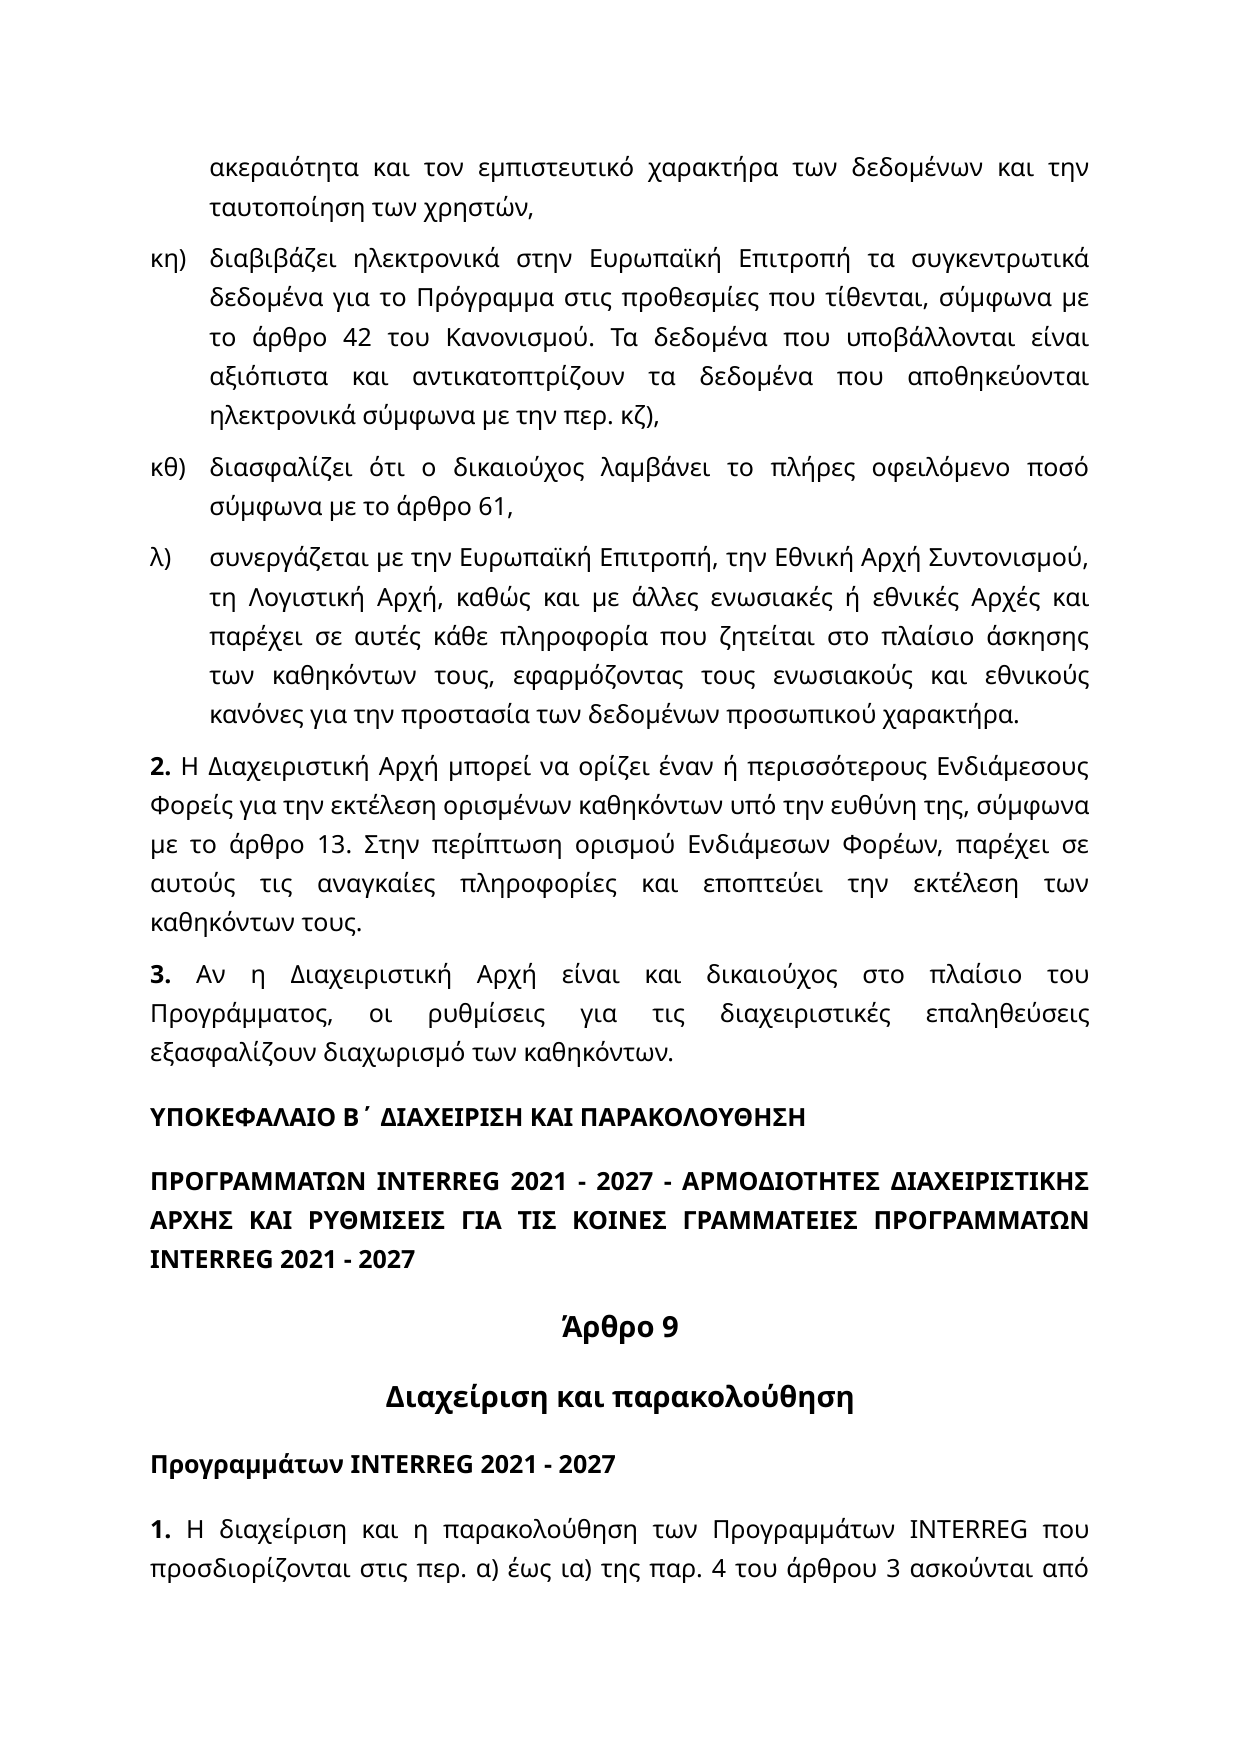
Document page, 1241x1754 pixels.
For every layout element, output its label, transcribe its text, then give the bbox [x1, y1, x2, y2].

text ΥΠΟΚΕΦΑΛΑΙΟ Β΄ ΔΙΑΧΕΙΡΙΣΗ ΚΑΙ ΠΑΡΑΚΟΛΟΥΘΗΣΗ [150, 1099, 1090, 1133]
text ΠΡΟΓΡΑΜΜΑΤΩΝ INTERREG 2021 - 2027 - ΑΡΜΟΔΙΟΤΗΤΕΣ ΔΙΑΧΕΙΡΙΣΤΙΚΗΣ ΑΡΧΗΣ ΚΑΙ ΡΥΘΜΙΣΕΙΣ ΓΙΑ ΤΙΣ ΚΟΙΝΕΣ ΓΡΑΜΜΑΤΕΙΕΣ ΠΡΟΓΡΑΜΜΑΤΩΝ INTERREG 2021 - 2027 [150, 1163, 1090, 1276]
subtitle Διαχείριση και παρακολούθηση [150, 1376, 1090, 1416]
text 1. Η διαχείριση και η παρακολούθηση των Προγραμμάτων INTERREG που προσδιορίζονται στις περ. α) έως ια) της παρ. 4 του άρθρου 3 ασκούνται από [150, 1511, 1090, 1584]
text 3. Αν η Διαχειριστική Αρχή είναι και δικαιούχος στο πλαίσιο του Προγράμματος, οι ρυθμίσεις για τις διαχειριστικές επαληθεύσεις εξασφαλίζουν διαχωρισμό των καθηκόντων. [150, 957, 1090, 1069]
subtitle Άρθρο 9 [150, 1306, 1090, 1346]
list κθ) διασφαλίζει ότι ο δικαιούχος λαμβάνει το πλήρες οφειλόμενο ποσό σύμφωνα με το άρθρο 61, [150, 449, 1090, 522]
list λ) συνεργάζεται με την Ευρωπαϊκή Επιτροπή, την Εθνική Αρχή Συντονισμού, τη Λογιστική Αρχή, καθώς και με άλλες ενωσιακές ή εθνικές Αρχές και παρέχει σε αυτές κάθε πληροφορία που ζητείται στο πλαίσιο άσκησης των καθηκόντων τους, εφαρμόζοντας τους ενωσιακούς και εθνικούς κανόνες για την προστασία των δεδομένων προσωπικού χαρακτήρα. [150, 540, 1090, 731]
list κη) διαβιβάζει ηλεκτρονικά στην Ευρωπαϊκή Επιτροπή τα συγκεντρωτικά δεδομένα για το Πρόγραμμα στις προθεσμίες που τίθενται, σύμφωνα με το άρθρο 42 του Κανονισμού. Τα δεδομένα που υποβάλλονται είναι αξιόπιστα και αντικατοπτρίζουν τα δεδομένα που αποθηκεύονται ηλεκτρονικά σύμφωνα με την περ. κζ), [150, 241, 1090, 432]
text Προγραμμάτων INTERREG 2021 - 2027 [150, 1447, 1090, 1481]
text 2. Η Διαχειριστική Αρχή μπορεί να ορίζει έναν ή περισσότερους Ενδιάμεσους Φορείς για την εκτέλεση ορισμένων καθηκόντων υπό την ευθύνη της, σύμφωνα με το άρθρο 13. Στην περίπτωση ορισμού Ενδιάμεσων Φορέων, παρέχει σε αυτούς τις αναγκαίες πληροφορίες και εποπτεύει την εκτέλεση των καθηκόντων τους. [150, 748, 1090, 939]
list ακεραιότητα και τον εμπιστευτικό χαρακτήρα των δεδομένων και την ταυτοποίηση των χρηστών, [150, 150, 1090, 223]
